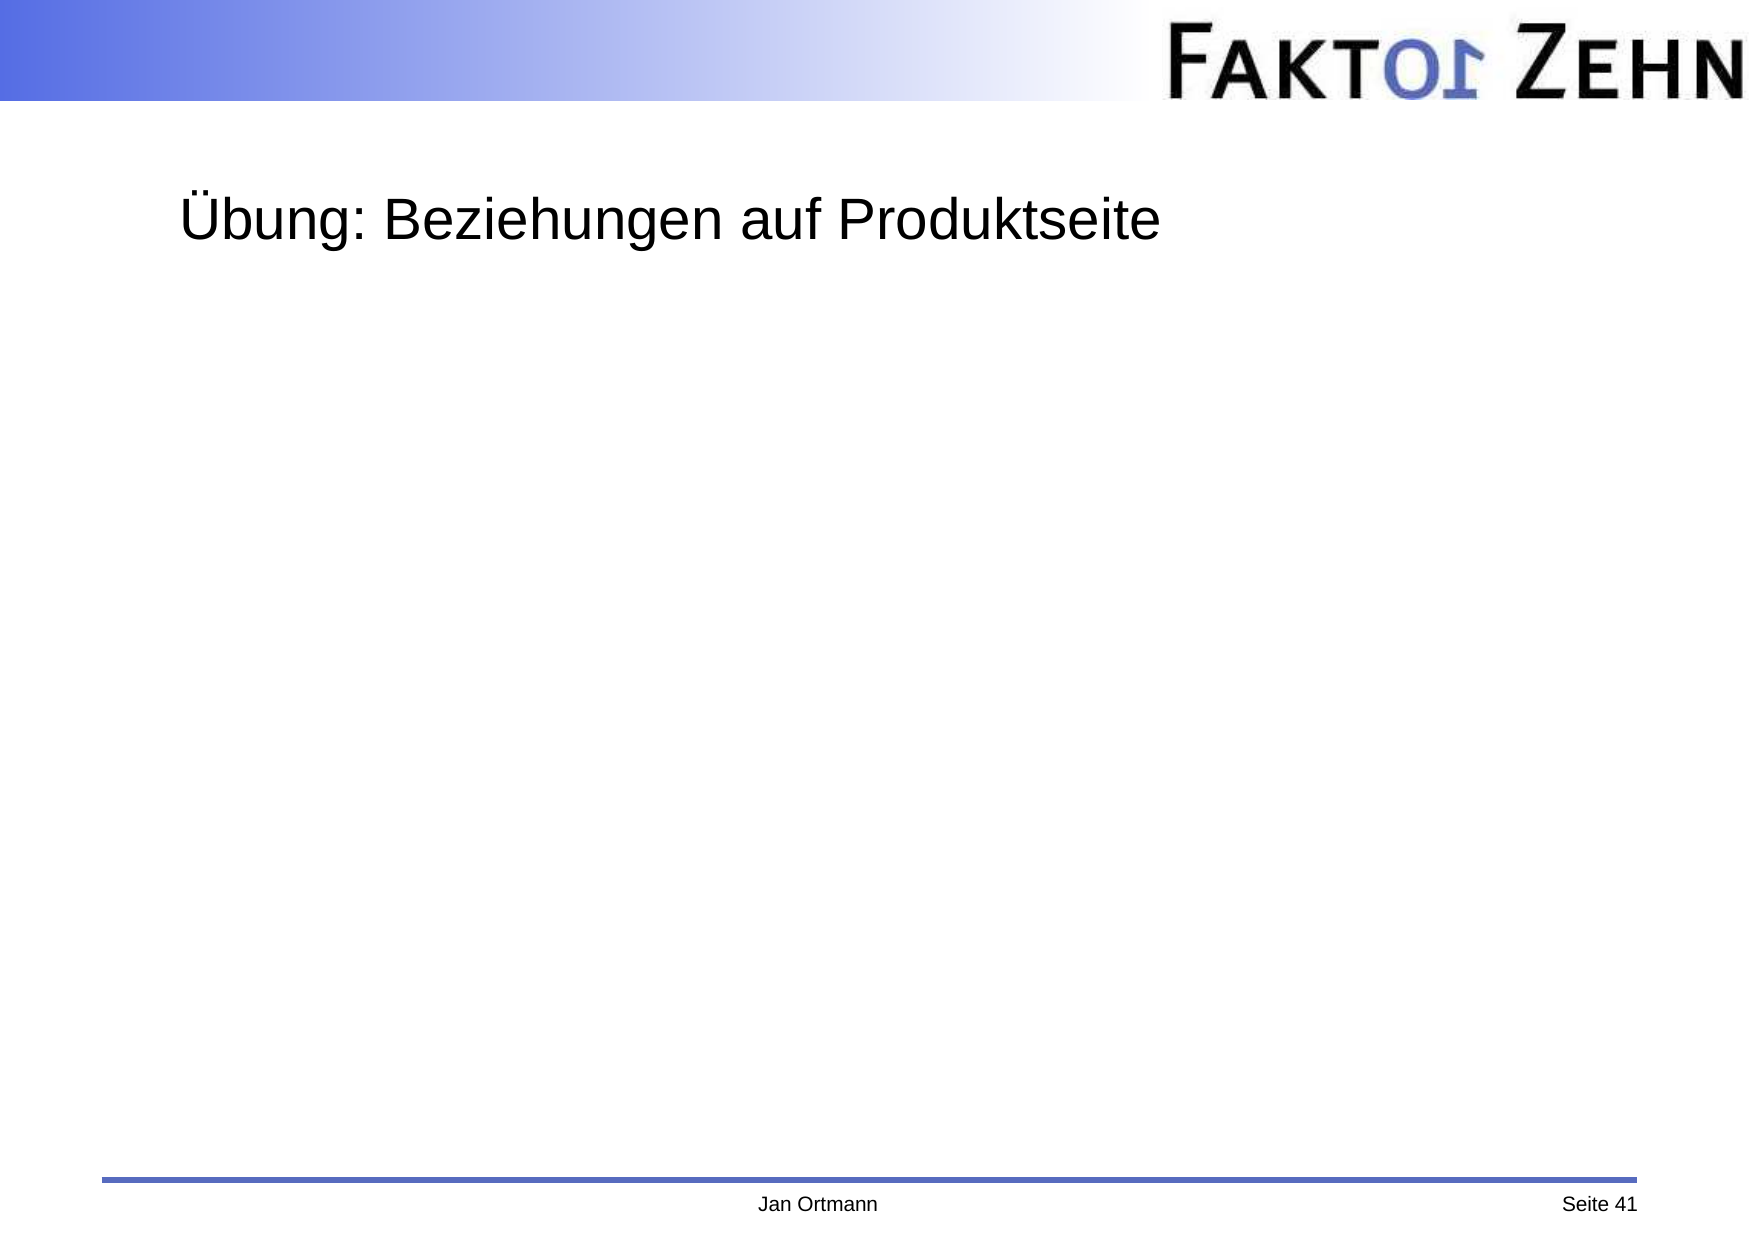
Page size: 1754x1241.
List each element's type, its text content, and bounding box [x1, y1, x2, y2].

picture [1162, 7, 1752, 100]
title Übung: Beziehungen auf Produktseite [179, 142, 1576, 296]
